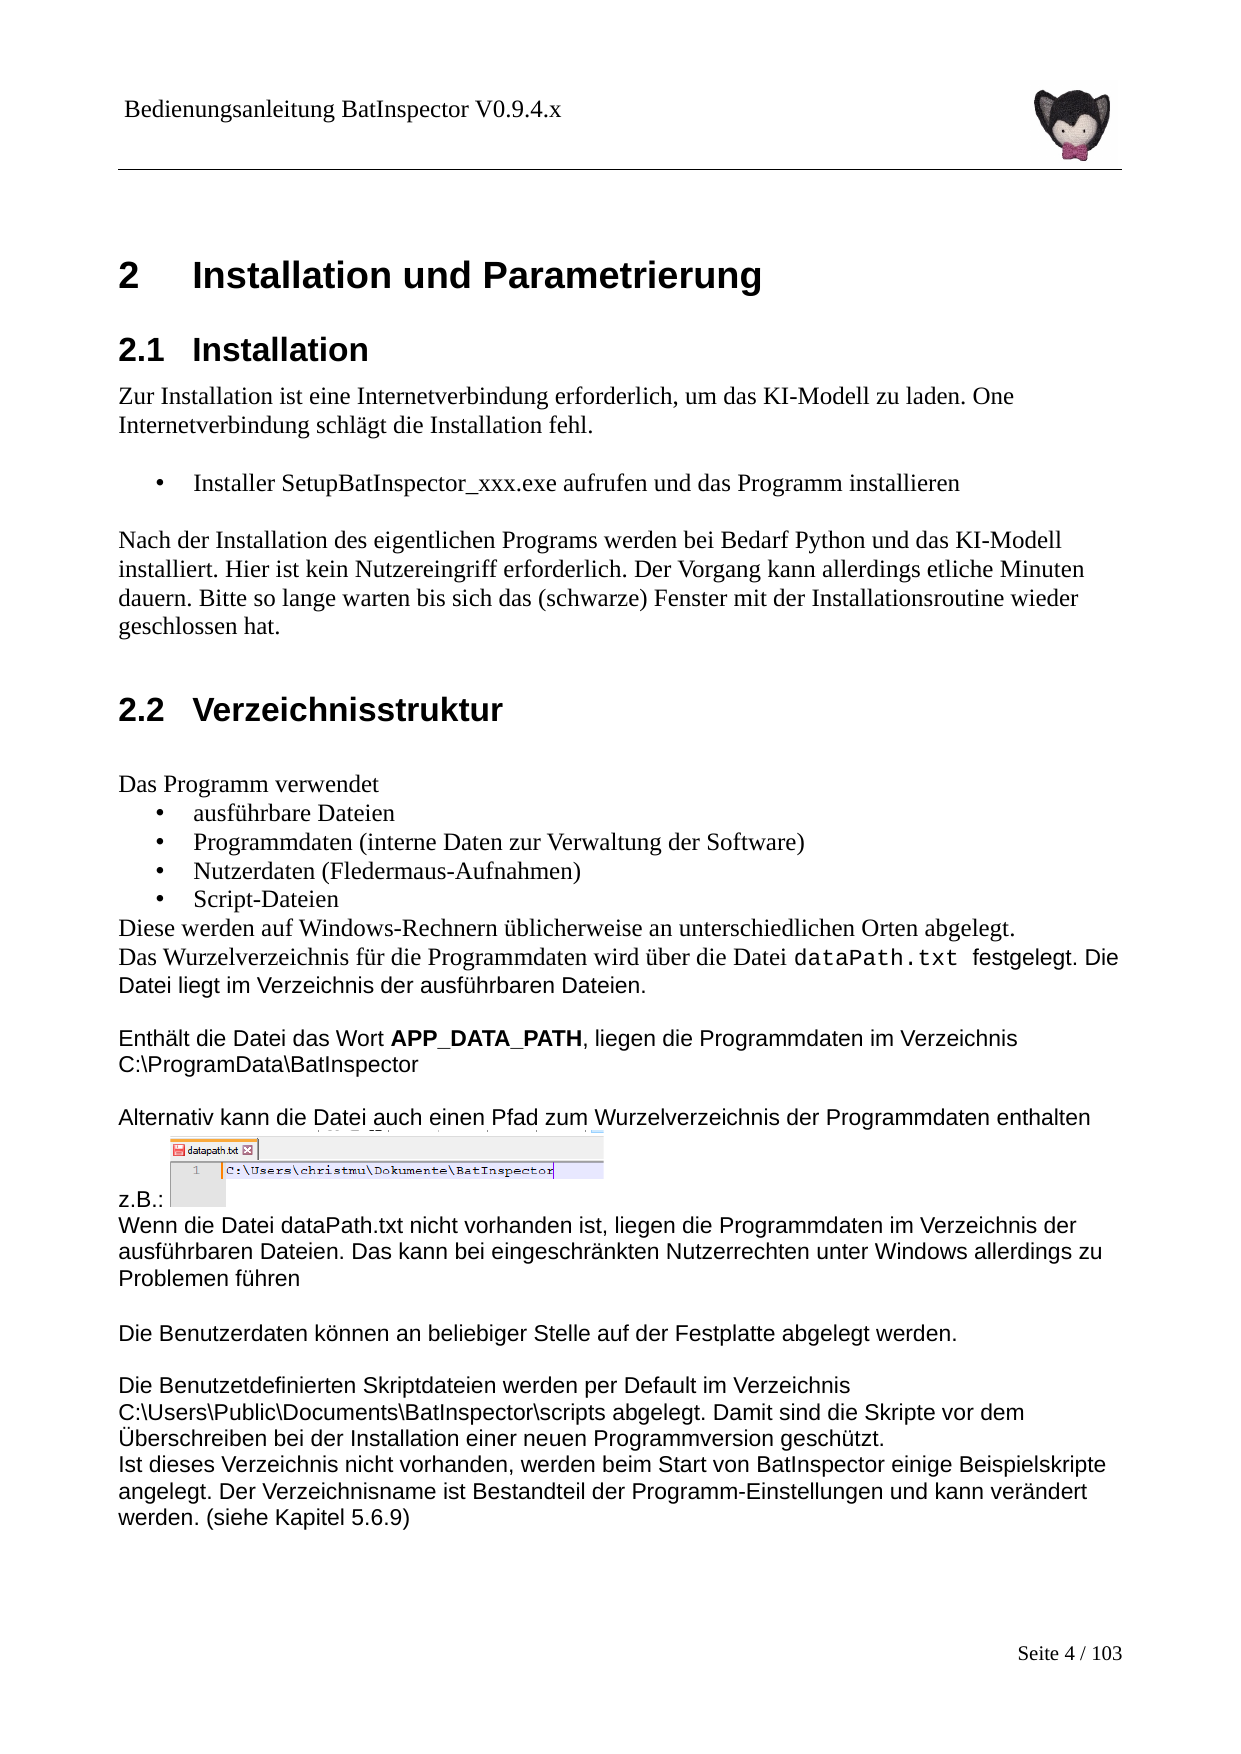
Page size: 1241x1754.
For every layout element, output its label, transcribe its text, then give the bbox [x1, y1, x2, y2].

text Das Wurzelverzeichnis für die Programmdaten wird über die Datei dataPath.txt festgelegt. Die Datei liegt im Verzeichnis der ausführbaren Dateien. [118, 942, 1122, 999]
subtitle Verzeichnisstruktur [118, 690, 1122, 728]
list Nutzerdaten (Fledermaus-Aufnahmen) [156, 856, 1122, 884]
text Die Benutzerdaten können an beliebiger Stelle auf der Festplatte abgelegt werden. [118, 1320, 1122, 1346]
text C:\ProgramData\BatInspector [118, 1051, 1122, 1078]
list Script-Dateien [156, 884, 1122, 913]
text Zur Installation ist eine Internetverbindung erforderlich, um das KI-Modell zu laden. One Internetverbindung schlägt die Installation fehl. [118, 381, 1122, 439]
text Nach der Installation des eigentlichen Programs werden bei Bedarf Python und das KI-Modell installiert. Hier ist kein Nutzereingriff erforderlich. Der Vorgang kann allerdings etliche Minuten dauern. Bitte so lange warten bis sich das (schwarze) Fenster mit der Installationsroutine wieder geschlossen hat. [118, 496, 1122, 640]
subtitle Installation und Parametrierung [118, 253, 1122, 297]
list Programmdaten (interne Daten zur Verwaltung der Software) [156, 827, 1122, 856]
subtitle Installation [118, 330, 1122, 369]
text Ist dieses Verzeichnis nicht vorhanden, werden beim Start von BatInspector einige Beispielskripte angelegt. Der Verzeichnisname ist Bestandteil der Programm-Einstellungen und kann verändert werden. (siehe Kapitel 5.6.9) [118, 1451, 1122, 1531]
picture [170, 1130, 604, 1207]
picture [1030, 80, 1119, 169]
text Wenn die Datei dataPath.txt nicht vorhanden ist, liegen die Programmdaten im Verzeichnis der ausführbaren Dateien. Das kann bei eingeschränkten Nutzerrechten unter Windows allerdings zu Problemen führen [118, 1212, 1122, 1291]
text Die Benutzetdefinierten Skriptdateien werden per Default im Verzeichnis [118, 1372, 1122, 1399]
text Enthält die Datei das Wort APP_DATA_PATH, liegen die Programmdaten im Verzeichnis [118, 1025, 1122, 1051]
text Das Programm verwendet [118, 769, 1122, 798]
text Alternativ kann die Datei auch einen Pfad zum Wurzelverzeichnis der Programmdaten enthalten z.B.: [118, 1104, 1122, 1212]
text Diese werden auf Windows-Rechnern üblicherweise an unterschiedlichen Orten abgelegt. [118, 913, 1122, 942]
list Installer SetupBatInspector_xxx.exe aufrufen und das Programm installieren [156, 468, 1122, 496]
text C:\Users\Public\Documents\BatInspector\scripts abgelegt. Damit sind die Skripte vor dem Überschreiben bei der Installation einer neuen Programmversion geschützt. [118, 1399, 1122, 1451]
list ausführbare Dateien [156, 798, 1122, 827]
